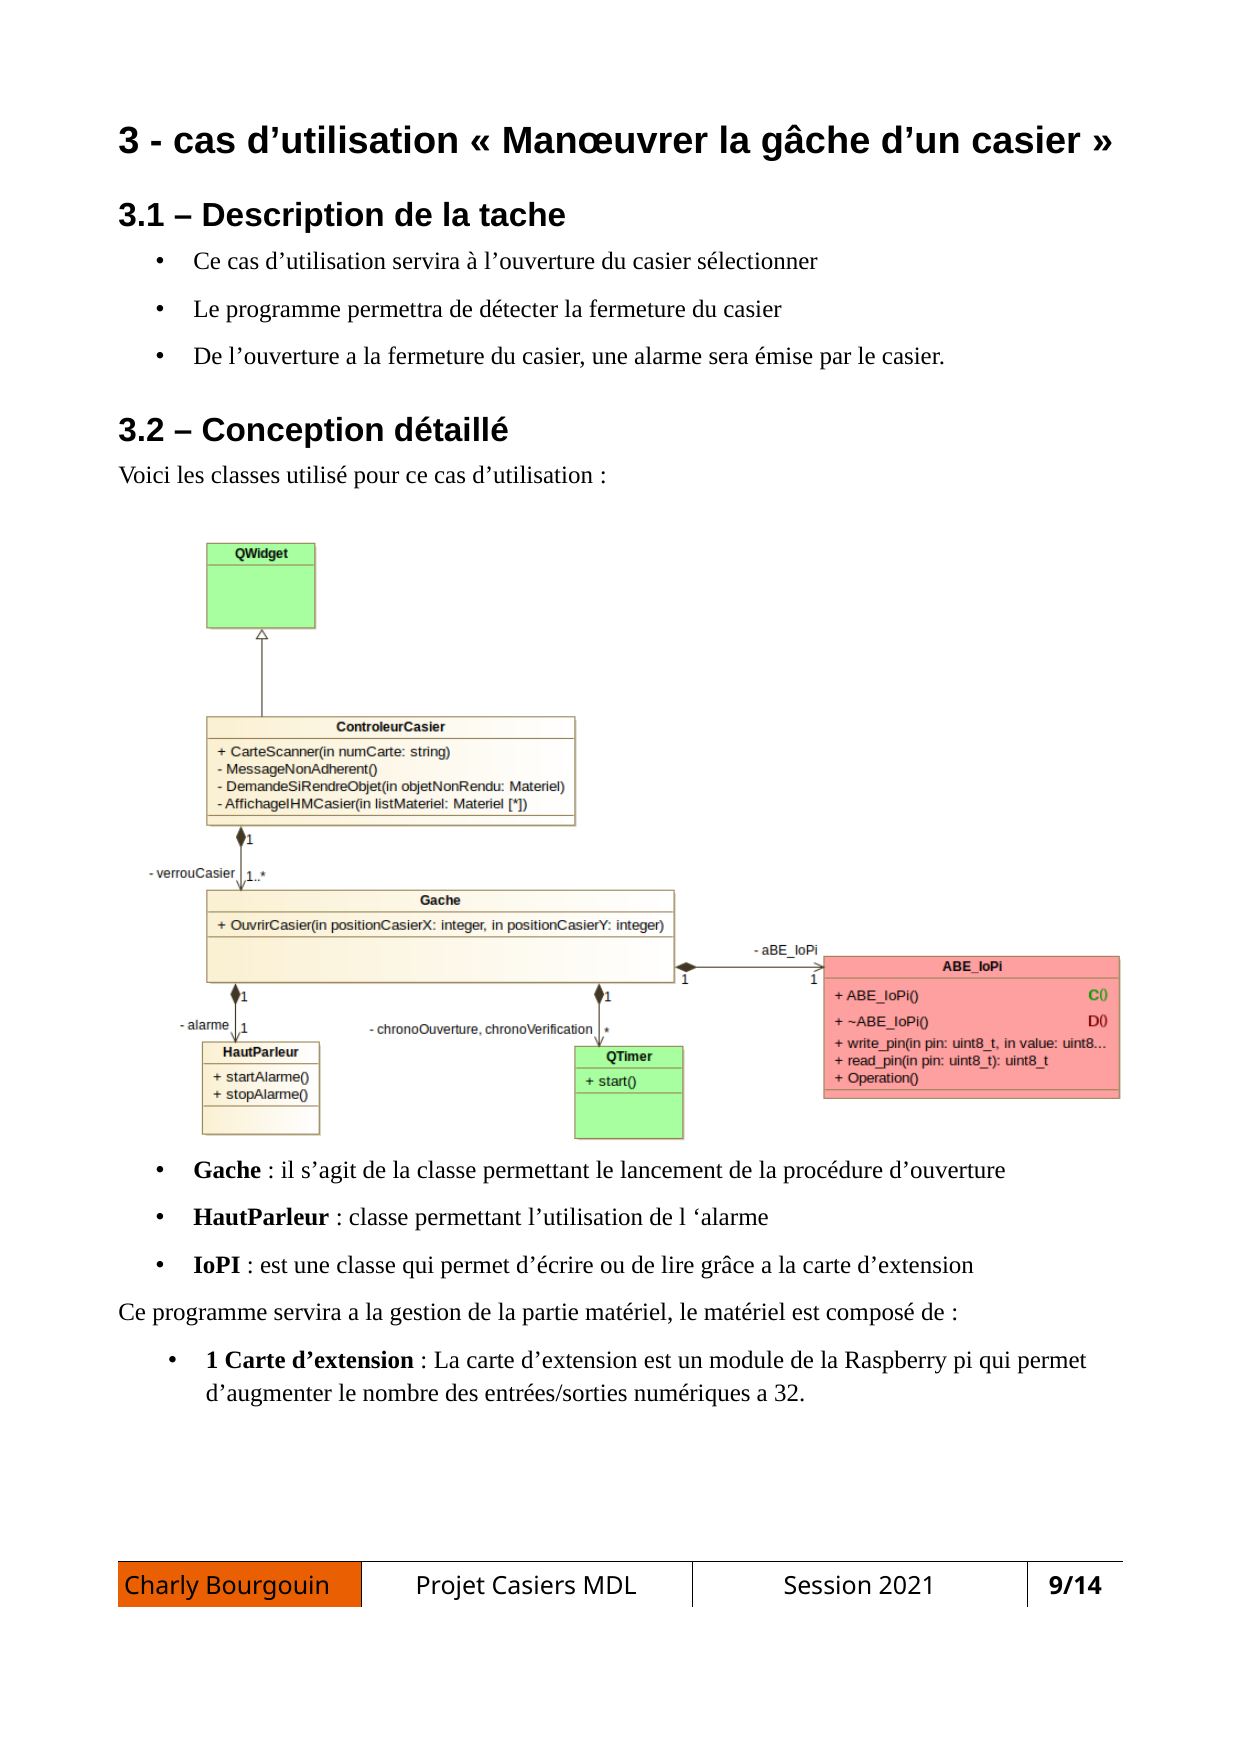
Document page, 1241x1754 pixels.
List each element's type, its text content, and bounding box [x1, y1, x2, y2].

list De l’ouverture a la fermeture du casier, une alarme sera émise par le casier. [156, 341, 1122, 370]
list 1 Carte d’extension : La carte d’extension est un module de la Raspberry pi qui permet d’augmenter le nombre des entrées/sorties numériques a 32. [168, 1345, 1122, 1407]
list Le programme permettra de détecter la fermeture du casier [156, 294, 1122, 322]
list Gache : il s’agit de la classe permettant le lancement de la procédure d’ouverture [156, 1151, 1122, 1183]
text Voici les classes utilisé pour ce cas d’utilisation : [118, 461, 1122, 489]
list Ce cas d’utilisation servira à l’ouverture du casier sélectionner [156, 246, 1122, 275]
subtitle 3 - cas d’utilisation « Manœuvrer la gâche d’un casier » [118, 118, 1122, 162]
text Ce programme servira a la gestion de la partie matériel, le matériel est composé de : [118, 1297, 1122, 1326]
subtitle 3.1 – Description de la tache [118, 195, 1122, 233]
list [156, 508, 1122, 532]
list IoPI : est une classe qui permet d’écrire ou de lire grâce a la carte d’extension [156, 1250, 1122, 1279]
subtitle 3.2 – Conception détaillé [118, 410, 1122, 448]
list HautParleur : classe permettant l’utilisation de l ‘alarme [156, 1202, 1122, 1231]
picture [127, 532, 1132, 1151]
